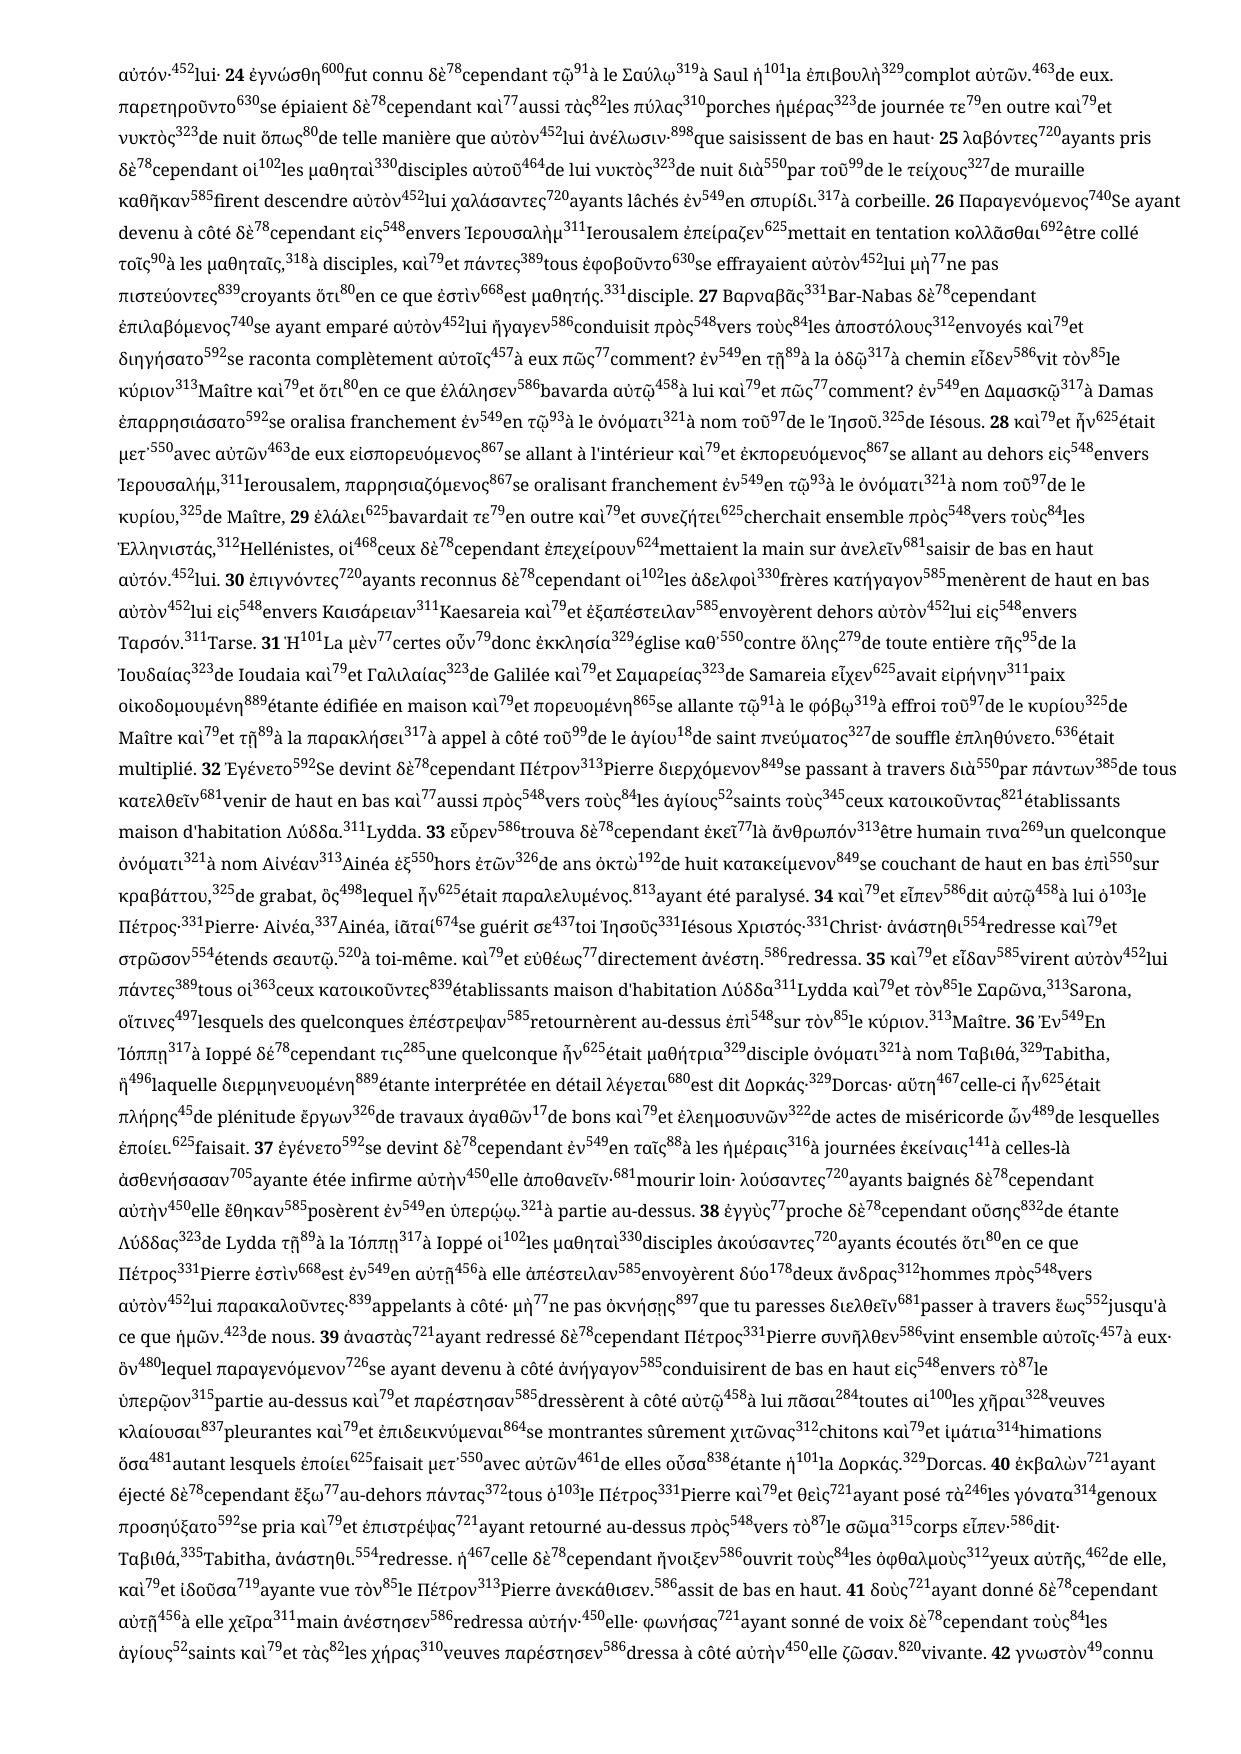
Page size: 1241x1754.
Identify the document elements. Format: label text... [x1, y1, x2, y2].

text 1 Ὁ103Le δὲ78cependant Σαῦλος331Saul ἔτι77encore ἐμπνέων840inspirant souffle ἀπειλῆς323de menace καὶ79et φόνου325de meurtre εἰς548envers τοὺς84les μαθητὰς312disciples τοῦ97de le κυρίου,325de Maître, προσελθὼν721ayant venu vers τῷ91à le ἀρχιερεῖ319à chef sacrificateur 2 ᾐτήσατο592se demanda παρ᾽550à côté αὐτοῦ464de lui ἐπιστολὰς310épîtres εἰς548envers Δαμασκὸν311Damas πρὸς548vers τὰς82les συναγωγάς,310synagogues, ὅπως80de telle manière que ἐάν80si le cas échéant τινας372des quelconques εὕρῃ899que trouve τῆς95de la ὁδοῦ323de chemin ὄντας,821étants, ἄνδρας312hommes τε79en outre καὶ79et γυναῖκας,310femmes, δεδεμένους795ayants étés attachés de lien ἀγάγῃ899que conduise εἰς548envers Ἰερουσαλήμ.311Ierousalem. 3 Ἐν549En δὲ78cependant τῷ354à ce πορεύεσθαι690se aller ἐγένετο592se devint αὐτὸν452lui ἐγγίζειν689approcher τῇ89à la Δαμασκῷ,317à Damas, ἐξαίφνης77soudainement τε79en outre αὐτὸν452lui περιήστραψεν586éclaira autour φῶς333lumière ἐκ550hors τοῦ97de le οὐρανοῦ325de ciel 4 καὶ79et πεσὼν721ayant tombé ἐπὶ548sur τὴν83la γῆν311terre ἤκουσεν586écouta φωνὴν311son de voix λέγουσαν820disante αὐτῷ·458à lui· Σαοὺλ337Saoul Σαούλ,337Saoul, τί399quel με417moi διώκεις;666tu poursuis; 5 εἶπεν586dit δέ·78cependant· τίς410quel εἶ,666tu es, κύριε;337Maître; ὁ469celui δέ·78cependant· ἐγώ431moi εἰμι664je suis Ἰησοῦς331Iésous ὃν480lequel σὺ448toi διώκεις·666tu poursuis· 6 ἀλλ᾽79mais ἀνάστηθι554redresse καὶ79et εἴσελθε554viens à l'intérieur εἰς548envers τὴν83la πόλιν311cité καὶ79et λαληθήσεταί619sera bavardé σοι439à toi ὅ482lequel τί375un quelconque σε437toi δεῖ668attache de lien ποιεῖν.689faire. 7 οἱ102les δὲ78cependant ἄνδρες330hommes οἱ497ceux συνοδεύοντες839cheminants avec αὐτῷ458à lui εἱστήκεισαν658avaient dressé ἐνεοί,70muets, ἀκούοντες839écoutants μὲν79certes τῆς95de la φωνῆς323de son de voix μηδένα373pas un δὲ78cependant θεωροῦντες.839observants. 8 ἠγέρθη600fut éveillé δὲ78cependant Σαῦλος331Saul ἀπὸ550au loin τῆς95de la γῆς,323de terre, ἀνεῳγμένων806de ayants étés ouverts δὲ78cependant τῶν96de les ὀφθαλμῶν324de yeux αὐτοῦ464de lui οὐδὲν375aucun ἔβλεπεν·625regardait· χειραγωγοῦντες839menants en main δὲ78cependant αὐτὸν452lui εἰσήγαγον585conduisirent à l'intérieur εἰς548envers Δαμασκόν.311Damas. 9 καὶ79et ἦν625était ἡμέρας310journées τρεῖς176trois μὴ77ne pas βλέπων840regardant καὶ79et οὐκ77non ἔφαγεν586mangea οὐδὲ79non cependant ἔπιεν.586but. 10 Ἦν625Était δέ78cependant τις287un quelconque μαθητὴς331disciple ἐν549en Δαμασκῷ317à Damas ὀνόματι321à nom Ἁνανίας,331Ananias, καὶ79et εἶπεν586dit πρὸς548vers αὐτὸν452lui ἐν549en ὁράματι321à vision ὁ103le κύριος·331Maître· Ἁνανία.337Ananias. ὁ469celui δὲ78cependant εἶπεν·586dit· ἰδοὺ306voici ἐγώ,431moi, κύριε.337Maître. 11 ὁ103le δὲ78cependant κύριος331Maître πρὸς548vers αὐτόν·452lui· ἀναστὰς721ayant redressé πορεύθητι563sois allé ἐπὶ548sur τὴν83la ῥύμην311rue τὴν344celle καλουμένην873étante appelée Εὐθεῖαν30Directe καὶ79et ζήτησον554cherche ἐν549en οἰκίᾳ317à maison d'habitation Ἰούδα325de Iouda Σαῦλον313Saul ὀνόματι321à nom Ταρσέα·313De Tarse· ἰδοὺ306voici γὰρ79car προσεύχεται674se prie 12 καὶ79et εἶδεν586vit ἄνδρα313homme [ἐν549[en ὁράματι]321à vision] Ἁνανίαν313Ananias ὀνόματι321à nom εἰσελθόντα707ayant venu à l'intérieur καὶ79et ἐπιθέντα707ayant surposé αὐτῷ458à lui [τὰς]242[les] χεῖρας310mains ὅπως80de telle manière que ἀναβλέψῃ.899que regarde de bas en haut. 13 ἀπεκρίθη600fut répondu δὲ78cependant Ἁνανίας·331Ananias· κύριε,337Maître, ἤκουσα582j'écoutai ἀπὸ550au loin πολλῶν383de nombreux περὶ550autour τοῦ97de le ἀνδρὸς325de homme τούτου150de celui-ci ὅσα296autant lesquels κακὰ54malicieux τοῖς90à les ἁγίοις58à saints σου442de toi ἐποίησεν586fit ἐν549en Ἰερουσαλήμ·317à Ierousalem· 14 καὶ79et ὧδε77ici ἔχει668a ἐξουσίαν311autorité παρὰ550à côté τῶν96de les ἀρχιερέων324de chefs sacrificateurs δῆσαι681attacher de lien πάντας372tous τοὺς345ceux ἐπικαλουμένους848se surnommants τὸ87le ὄνομά315nom σου.442de toi. 15 εἶπεν586dit δὲ78cependant πρὸς548vers αὐτὸν452lui ὁ103le κύριος·331Maître· πορεύου,574te va, ὅτι80en ce que σκεῦος333ustensile ἐκλογῆς323de élection ἐστίν668est μοι420à moi οὗτος364celui-ci τοῦ360de ce βαστάσαι681mettre en charge τὸ87le ὄνομά315nom μου424de moi ἐνώπιον552en devant ἐθνῶν326de ethnies τε79en outre καὶ77aussi βασιλέων324de rois υἱῶν324de fils τε79en outre Ἰσραήλ·325de Israël· 16 ἐγὼ431moi γὰρ79car ὑποδείξω602je montrerai en dessous αὐτῷ458à lui ὅσα481autant lesquels δεῖ668attache de lien αὐτὸν452lui ὑπὲρ550au-dessus τοῦ99de le ὀνόματός327de nom μου424de moi παθεῖν.681souffrir. 17 Ἀπῆλθεν586Éloigna δὲ78cependant Ἁνανίας331Ananias καὶ79et εἰσῆλθεν586vint à l'intérieur εἰς548envers τὴν83la οἰκίαν311maison d'habitation καὶ79et ἐπιθεὶς721ayant surposé ἐπ᾽548sur αὐτὸν452lui τὰς242les χεῖρας310mains εἶπεν·586dit· Σαοὺλ337Saoul ἀδελφέ,337frère, ὁ103le κύριος331Maître ἀπέσταλκέν642a envoyé με,417moi, Ἰησοῦς331Iésous ὁ364celui ὀφθείς760ayant été vu σοι439à toi ἐν549en τῇ89à la ὁδῷ317à chemin ᾗ484à laquelle ἤρχου,629tu te venais, ὅπως80de telle manière que ἀναβλέψῃς897que tu regardes de bas en haut καὶ79et πλησθῇς909que tu sois rempli πνεύματος327de souffle ἁγίου.18de saint. 18 καὶ79et εὐθέως77directement ἀπέπεσαν585tombèrent loin αὐτοῦ464de lui ἀπὸ550au loin τῶν96de les ὀφθαλμῶν324de yeux ὡς80comme λεπίδες,328écailles, ἀνέβλεψέν586regarda de bas en haut τε79en outre καὶ79et ἀναστὰς721ayant redressé ἐβαπτίσθη600fut baptisé 19 καὶ79et λαβὼν721ayant pris τροφὴν311nourriture ἐνισχύθη.600fut fortifié intérieurement. Ἐγένετο592Se devint δὲ78cependant μετὰ550avec τῶν96de les ἐν549en Δαμασκῷ317à Damas μαθητῶν324de disciples ἡμέρας310journées τινὰς266des quelconques 20 καὶ79et εὐθέως77directement ἐν549en ταῖς88à les συναγωγαῖς316à synagogues ἐκήρυσσεν625annonçait τὸν85le Ἰησοῦν313Iésous ὅτι80en ce que οὗτός364celui-ci ἐστιν668est ὁ103le υἱὸς331fils τοῦ97de le θεοῦ.325de Dieu. 21 ἐξίσταντο630se extasiaient δὲ78cependant πάντες389tous οἱ363ceux ἀκούοντες839écoutants καὶ79et ἔλεγον·624disaient· οὐχ340non οὗτός364celui-ci ἐστιν668est ὁ364celui πορθήσας721ayant ravagé εἰς548envers Ἰερουσαλὴμ311Ierousalem τοὺς345ceux ἐπικαλουμένους848se surnommants τὸ87le ὄνομα315nom τοῦτο,140ce-ci, καὶ79et ὧδε77ici εἰς548envers τοῦτο348ce-ci ἐληλύθει659avait venu ἵνα80afin que δεδεμένους795ayants étés attachés de lien αὐτοὺς451eux ἀγάγῃ899que conduise ἐπὶ548sur τοὺς84les ἀρχιερεῖς;312chefs sacrificateurs; 22 Σαῦλος331Saul δὲ78cependant μᾶλλον77davantage ἐνεδυναμοῦτο636était fortifié dans καὶ79et συνέχυννεν625versait ensemble dans la confusion [τοὺς]84[les] Ἰουδαίους52Ioudaiens τοὺς345ceux κατοικοῦντας821établissants maison d'habitation ἐν549en Δαμασκῷ317à Damas συμβιβάζων840conciliant ὅτι80en ce que οὗτός364celui-ci ἐστιν668est ὁ103le χριστός.331Christ. 23 Ὡς80Comme δὲ78cependant ἐπληροῦντο635étaient fait plénitude ἡμέραι328journées ἱκαναί,19assez-importantes, συνεβουλεύσαντο591se délibérèrent ensemble οἱ102les Ἰουδαῖοι70Ioudaiens ἀνελεῖν681saisir de bas en haut αὐτόν·452lui· 24 ἐγνώσθη600fut connu δὲ78cependant τῷ91à le Σαύλῳ319à Saul ἡ101la ἐπιβουλὴ329complot αὐτῶν.463de eux. παρετηροῦντο630se épiaient δὲ78cependant καὶ77aussi τὰς82les πύλας310porches ἡμέρας323de journée τε79en outre καὶ79et νυκτὸς323de nuit ὅπως80de telle manière que αὐτὸν452lui ἀνέλωσιν·898que saisissent de bas en haut· 25 λαβόντες720ayants pris δὲ78cependant οἱ102les μαθηταὶ330disciples αὐτοῦ464de lui νυκτὸς323de nuit διὰ550par τοῦ99de le τείχους327de muraille καθῆκαν585firent descendre αὐτὸν452lui χαλάσαντες720ayants lâchés ἐν549en σπυρίδι.317à corbeille. 26 Παραγενόμενος740Se ayant devenu à côté δὲ78cependant εἰς548envers Ἰερουσαλὴμ311Ierousalem ἐπείραζεν625mettait en tentation κολλᾶσθαι692être collé τοῖς90à les μαθηταῖς,318à disciples, καὶ79et πάντες389tous ἐφοβοῦντο630se effrayaient αὐτὸν452lui μὴ77ne pas πιστεύοντες839croyants ὅτι80en ce que ἐστὶν668est μαθητής.331disciple. 27 Βαρναβᾶς331Bar-Nabas δὲ78cependant ἐπιλαβόμενος740se ayant emparé αὐτὸν452lui ἤγαγεν586conduisit πρὸς548vers τοὺς84les ἀποστόλους312envoyés καὶ79et διηγήσατο592se raconta complètement αὐτοῖς457à eux πῶς77comment? ἐν549en τῇ89à la ὁδῷ317à chemin εἶδεν586vit τὸν85le κύριον313Maître καὶ79et ὅτι80en ce que ἐλάλησεν586bavarda αὐτῷ458à lui καὶ79et πῶς77comment? ἐν549en Δαμασκῷ317à Damas ἐπαρρησιάσατο592se oralisa franchement ἐν549en τῷ93à le ὀνόματι321à nom τοῦ97de le Ἰησοῦ.325de Iésous. 28 καὶ79et ἦν625était μετ᾽550avec αὐτῶν463de eux εἰσπορευόμενος867se allant à l'intérieur καὶ79et ἐκπορευόμενος867se allant au dehors εἰς548envers Ἰερουσαλήμ,311Ierousalem, παρρησιαζόμενος867se oralisant franchement ἐν549en τῷ93à le ὀνόματι321à nom τοῦ97de le κυρίου,325de Maître, 29 ἐλάλει625bavardait τε79en outre καὶ79et συνεζήτει625cherchait ensemble πρὸς548vers τοὺς84les Ἑλληνιστάς,312Hellénistes, οἱ468ceux δὲ78cependant ἐπεχείρουν624mettaient la main sur ἀνελεῖν681saisir de bas en haut αὐτόν.452lui. 30 ἐπιγνόντες720ayants reconnus δὲ78cependant οἱ102les ἀδελφοὶ330frères κατήγαγον585menèrent de haut en bas αὐτὸν452lui εἰς548envers Καισάρειαν311Kaesareia καὶ79et ἐξαπέστειλαν585envoyèrent dehors αὐτὸν452lui εἰς548envers Ταρσόν.311Tarse. 31 Ἡ101La μὲν77certes οὖν79donc ἐκκλησία329église καθ᾽550contre ὅλης279de toute entière τῆς95de la Ἰουδαίας323de Ioudaia καὶ79et Γαλιλαίας323de Galilée καὶ79et Σαμαρείας323de Samareia εἶχεν625avait εἰρήνην311paix οἰκοδομουμένη889étante édifiée en maison καὶ79et πορευομένη865se allante τῷ91à le φόβῳ319à effroi τοῦ97de le κυρίου325de Maître καὶ79et τῇ89à la παρακλήσει317à appel à côté τοῦ99de le ἁγίου18de saint πνεύματος327de souffle ἐπληθύνετο.636était multiplié. 32 Ἐγένετο592Se devint δὲ78cependant Πέτρον313Pierre διερχόμενον849se passant à travers διὰ550par πάντων385de tous κατελθεῖν681venir de haut en bas καὶ77aussi πρὸς548vers τοὺς84les ἁγίους52saints τοὺς345ceux κατοικοῦντας821établissants maison d'habitation Λύδδα.311Lydda. 33 εὗρεν586trouva δὲ78cependant ἐκεῖ77là ἄνθρωπόν313être humain τινα269un quelconque ὀνόματι321à nom Αἰνέαν313Ainéa ἐξ550hors ἐτῶν326de ans ὀκτὼ192de huit κατακείμενον849se couchant de haut en bas ἐπὶ550sur κραβάττου,325de grabat, ὃς498lequel ἦν625était παραλελυμένος.813ayant été paralysé. 34 καὶ79et εἶπεν586dit αὐτῷ458à lui ὁ103le Πέτρος·331Pierre· Αἰνέα,337Ainéa, ἰᾶταί674se guérit σε437toi Ἰησοῦς331Iésous Χριστός·331Christ· ἀνάστηθι554redresse καὶ79et στρῶσον554étends σεαυτῷ.520à toi-même. καὶ79et εὐθέως77directement ἀνέστη.586redressa. 35 καὶ79et εἶδαν585virent αὐτὸν452lui πάντες389tous οἱ363ceux κατοικοῦντες839établissants maison d'habitation Λύδδα311Lydda καὶ79et τὸν85le Σαρῶνα,313Sarona, οἵτινες497lesquels des quelconques ἐπέστρεψαν585retournèrent au-dessus ἐπὶ548sur τὸν85le κύριον.313Maître. 36 Ἐν549En Ἰόππῃ317à Ioppé δέ78cependant τις285une quelconque ἦν625était μαθήτρια329disciple ὀνόματι321à nom Ταβιθά,329Tabitha, ἣ496laquelle διερμηνευομένη889étante interprétée en détail λέγεται680est dit Δορκάς·329Dorcas· αὕτη467celle-ci ἦν625était πλήρης45de plénitude ἔργων326de travaux ἀγαθῶν17de bons καὶ79et ἐλεημοσυνῶν322de actes de miséricorde ὧν489de lesquelles ἐποίει.625faisait. 37 ἐγένετο592se devint δὲ78cependant ἐν549en ταῖς88à les ἡμέραις316à journées ἐκείναις141à celles-là ἀσθενήσασαν705ayante étée infirme αὐτὴν450elle ἀποθανεῖν·681mourir loin· λούσαντες720ayants baignés δὲ78cependant αὐτὴν450elle ἔθηκαν585posèrent ἐν549en ὑπερῴῳ.321à partie au-dessus. 38 ἐγγὺς77proche δὲ78cependant οὔσης832de étante Λύδδας323de Lydda τῇ89à la Ἰόππῃ317à Ioppé οἱ102les μαθηταὶ330disciples ἀκούσαντες720ayants écoutés ὅτι80en ce que Πέτρος331Pierre ἐστὶν668est ἐν549en αὐτῇ456à elle ἀπέστειλαν585envoyèrent δύο178deux ἄνδρας312hommes πρὸς548vers αὐτὸν452lui παρακαλοῦντες·839appelants à côté· μὴ77ne pas ὀκνήσῃς897que tu paresses διελθεῖν681passer à travers ἕως552jusqu'à ce que ἡμῶν.423de nous. 39 ἀναστὰς721ayant redressé δὲ78cependant Πέτρος331Pierre συνῆλθεν586vint ensemble αὐτοῖς·457à eux· ὃν480lequel παραγενόμενον726se ayant devenu à côté ἀνήγαγον585conduisirent de bas en haut εἰς548envers τὸ87le ὑπερῷον315partie au-dessus καὶ79et παρέστησαν585dressèrent à côté αὐτῷ458à lui πᾶσαι284toutes αἱ100les χῆραι328veuves κλαίουσαι837pleurantes καὶ79et ἐπιδεικνύμεναι864se montrantes sûrement χιτῶνας312chitons καὶ79et ἱμάτια314himations ὅσα481autant lesquels ἐποίει625faisait μετ᾽550avec αὐτῶν461de elles οὖσα838étante ἡ101la Δορκάς.329Dorcas. 40 ἐκβαλὼν721ayant éjecté δὲ78cependant ἔξω77au-dehors πάντας372tous ὁ103le Πέτρος331Pierre καὶ79et θεὶς721ayant posé τὰ246les γόνατα314genoux προσηύξατο592se pria καὶ79et ἐπιστρέψας721ayant retourné au-dessus πρὸς548vers τὸ87le σῶμα315corps εἶπεν·586dit· Ταβιθά,335Tabitha, ἀνάστηθι.554redresse. ἡ467celle δὲ78cependant ἤνοιξεν586ouvrit τοὺς84les ὀφθαλμοὺς312yeux αὐτῆς,462de elle, καὶ79et ἰδοῦσα719ayante vue τὸν85le Πέτρον313Pierre ἀνεκάθισεν.586assit de bas en haut. 41 δοὺς721ayant donné δὲ78cependant αὐτῇ456à elle χεῖρα311main ἀνέστησεν586redressa αὐτήν·450elle· φωνήσας721ayant sonné de voix δὲ78cependant τοὺς84les ἁγίους52saints καὶ79et τὰς82les χήρας310veuves παρέστησεν586dressa à côté αὐτὴν450elle ζῶσαν.820vivante. 42 γνωστὸν49connu δὲ78cependant ἐγένετο592se devint καθ᾽550contre ὅλης279de toute entière τῆς95de la Ἰόππης323de Ioppé καὶ79et ἐπίστευσαν585crurent πολλοὶ389nombreux ἐπὶ548sur τὸν85le κύριον.313Maître. 43 Ἐγένετο592Se devint δὲ78cependant ἡμέρας310journées ἱκανὰς266assez-importantes μεῖναι681rester ἐν549en Ἰόππῃ317à Ioppé παρά549à côté τινι275à un quelconque Σίμωνι319à Simon βυρσεῖ.319à tanneur. [118, 59, 1181, 1665]
